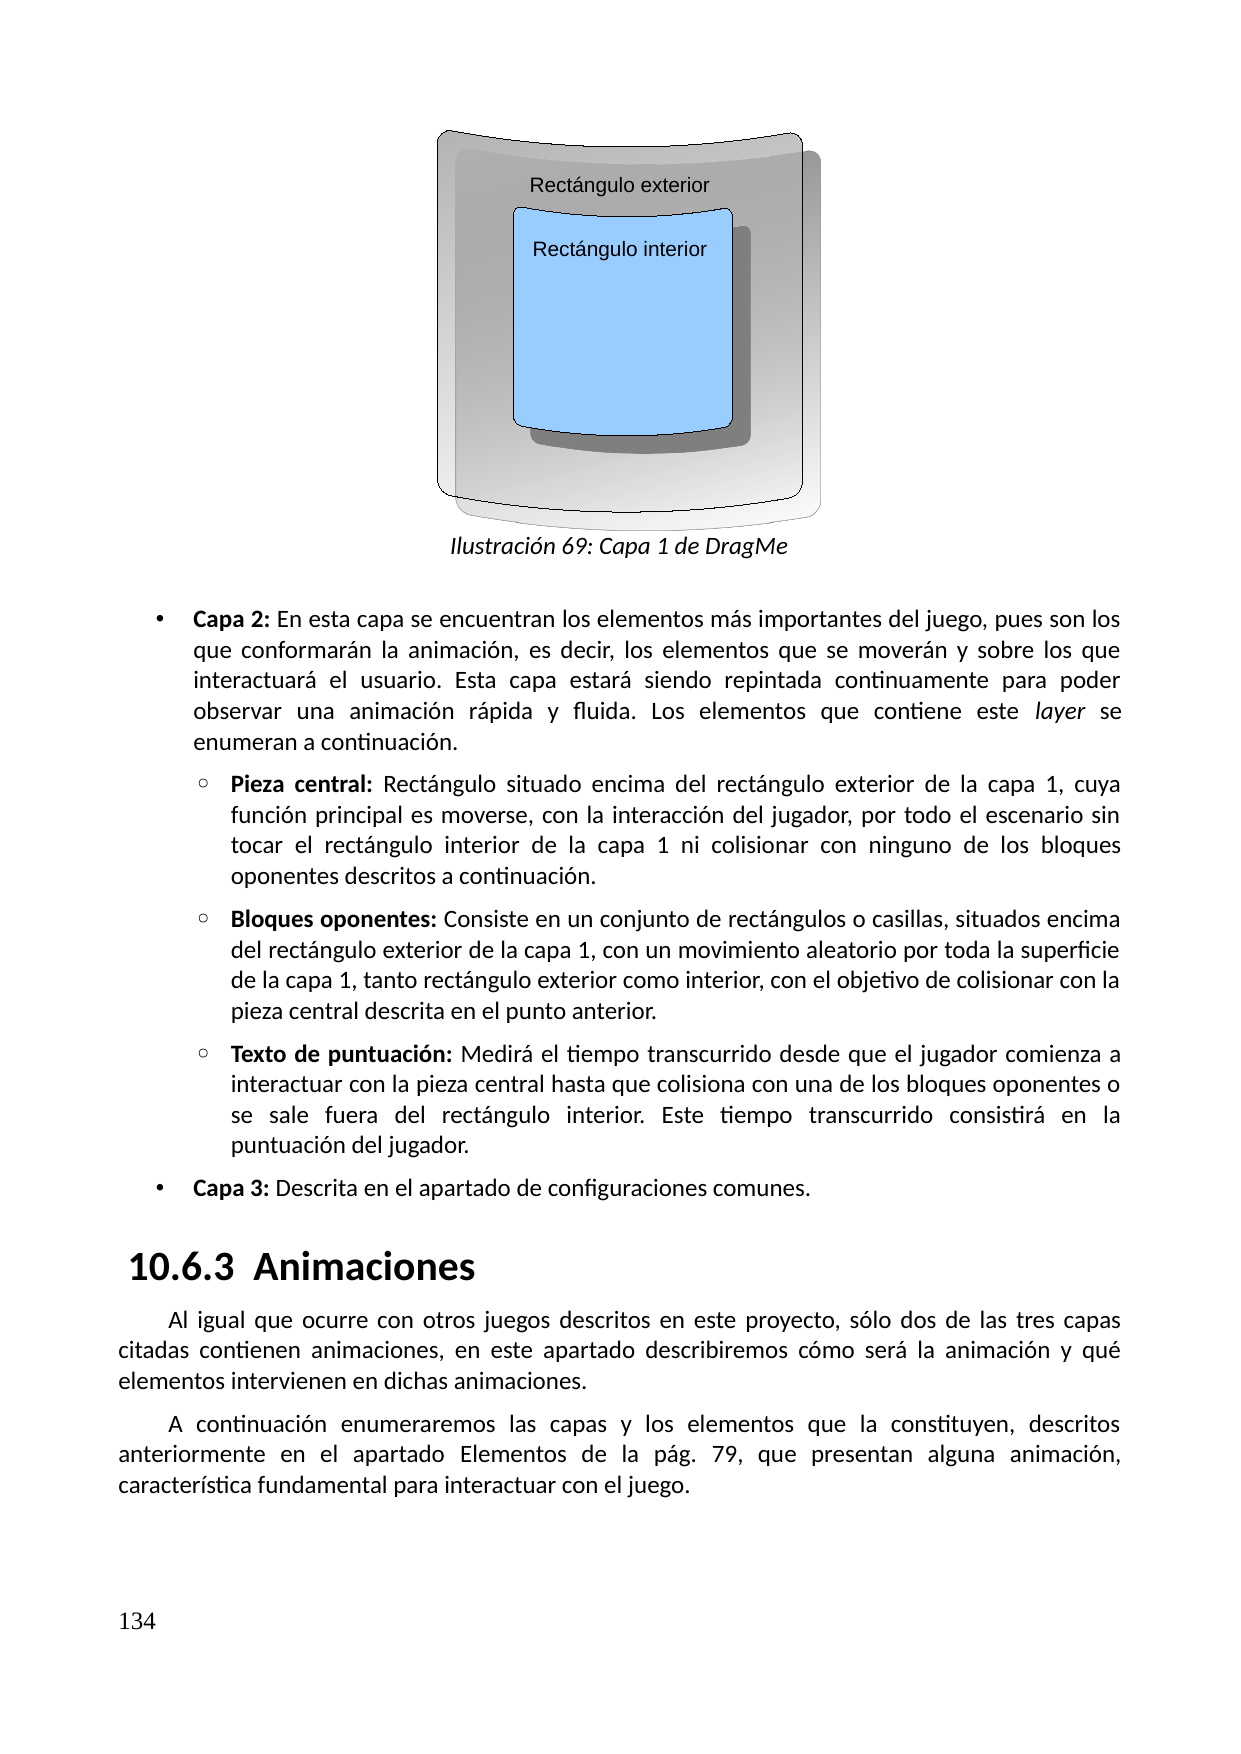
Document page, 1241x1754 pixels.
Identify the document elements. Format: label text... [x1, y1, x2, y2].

text [803, 363, 812, 384]
list Capa 2: En esta capa se encuentran los elementos más importantes del juego, pues son los que conformarán la animación, es decir, los elementos que se moverán y sobre los que interactuará el usuario. Esta capa estará siendo repintada continuamente para poder observar una animación rápida y fluida. Los elementos que contiene este layer se enumeran a continuación. [156, 603, 1122, 756]
text Al igual que ocurre con otros juegos descritos en este proyecto, sólo dos de las tres capas citadas contienen animaciones, en este apartado describiremos cómo será la animación y qué elementos intervienen en dichas animaciones. [118, 1304, 1122, 1395]
text [457, 498, 536, 519]
text [803, 399, 812, 442]
text A continuación enumeraremos las capas y los elementos que la constituyen, descritos anteriormente en el apartado Elementos de la pág. 79, que presentan alguna animación, característica fundamental para interactuar con el juego. [118, 1408, 1122, 1499]
text Ilustración 69: Capa 1 de DragMe [428, 143, 812, 561]
list Bloques oponentes: Consiste en un conjunto de rectángulos o casillas, situados encima del rectángulo exterior de la capa 1, con un movimiento aleatorio por toda la superficie de la capa 1, tanto rectángulo exterior como interior, con el objetivo de colisionar con la pieza central descrita en el punto anterior. [193, 903, 1122, 1025]
list Capa 3: Descrita en el apartado de configuraciones comunes. [156, 1172, 1122, 1203]
text [465, 412, 802, 510]
subtitle Animaciones [118, 1240, 1122, 1291]
list Pieza central: Rectángulo situado encima del rectángulo exterior de la capa 1, cuya función principal es moverse, con la interacción del jugador, por todo el escenario sin tocar el rectángulo interior de la capa 1 ni colisionar con ninguno de los bloques oponentes descritos a continuación. [193, 769, 1122, 891]
list Texto de puntuación: Medirá el tiempo transcurrido desde que el jugador comienza a interactuar con la pieza central hasta que colisiona con una de los bloques oponentes o se sale fuera del rectángulo interior. Este tiempo transcurrido consistirá en la puntuación del jugador. [193, 1038, 1122, 1160]
